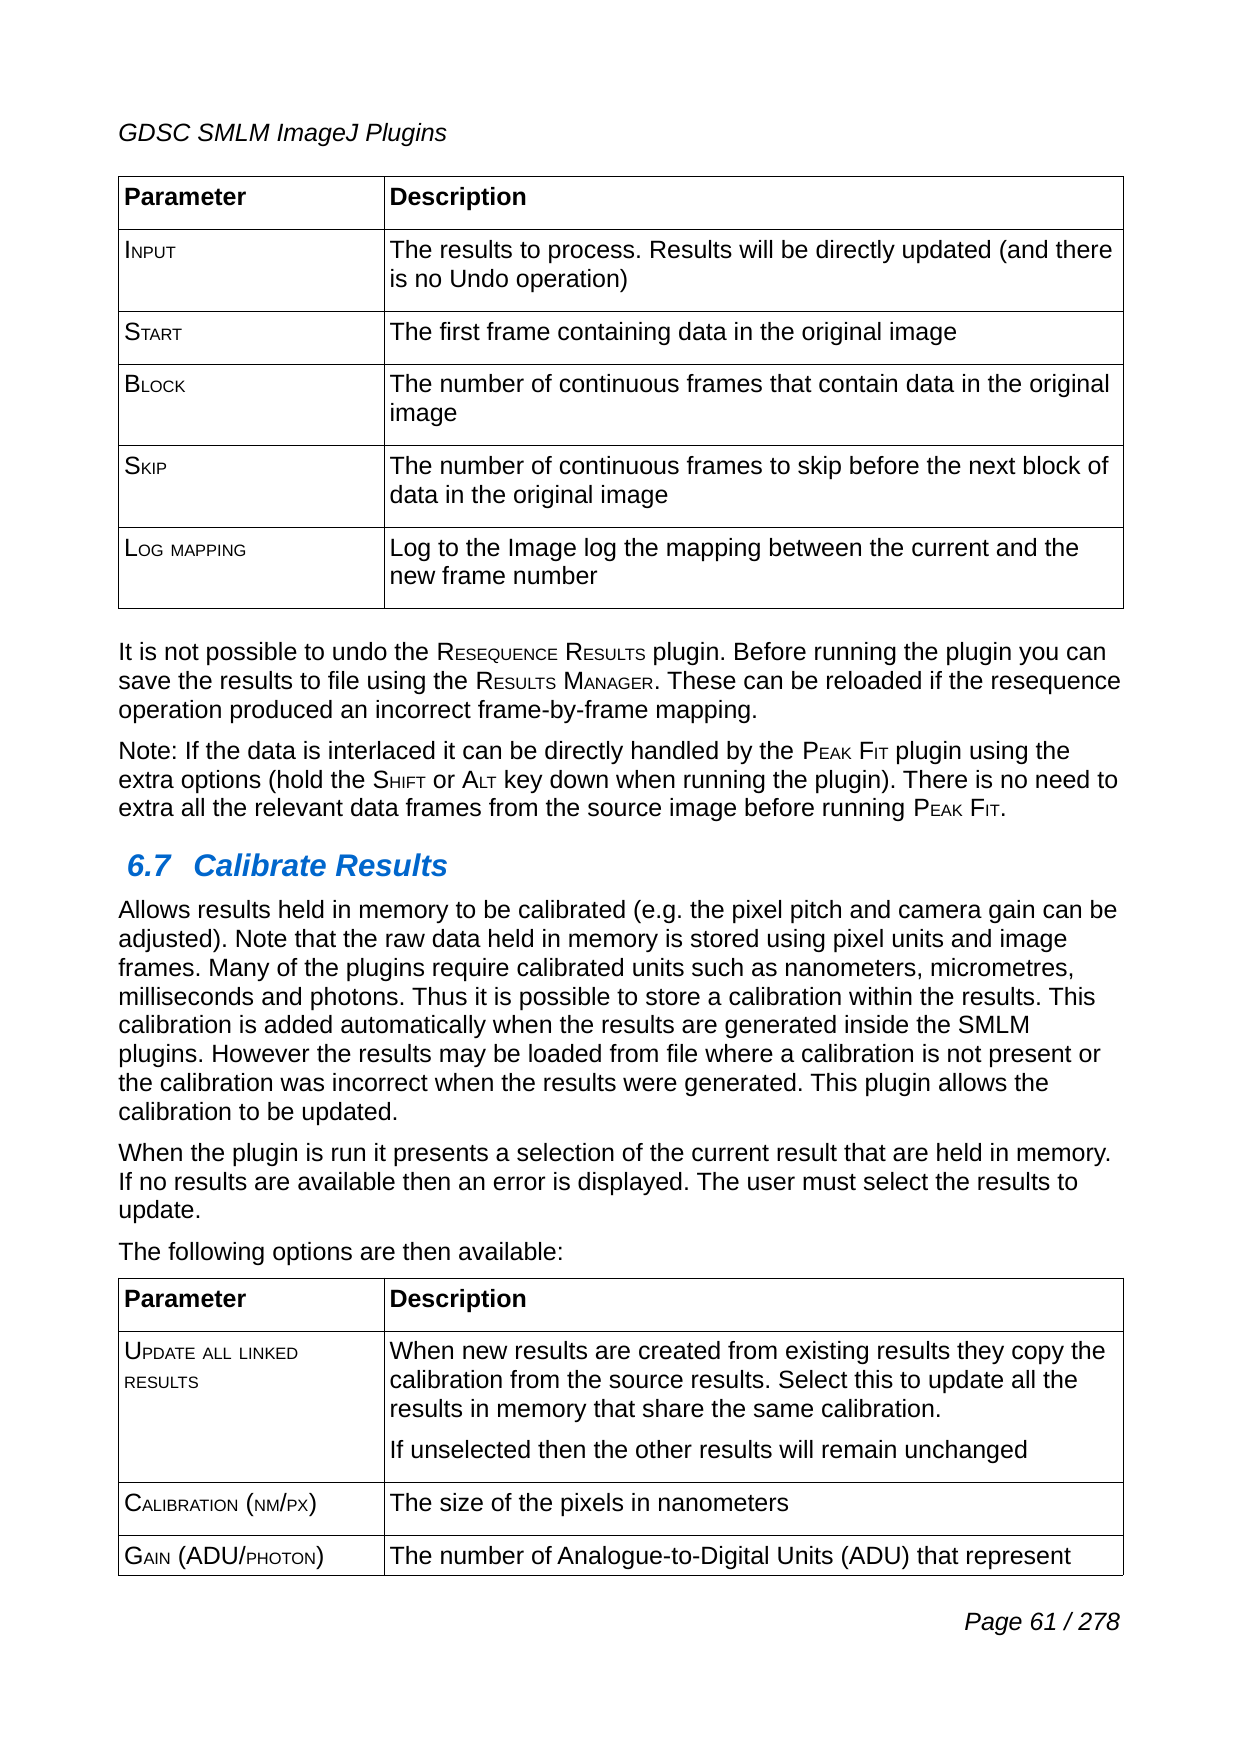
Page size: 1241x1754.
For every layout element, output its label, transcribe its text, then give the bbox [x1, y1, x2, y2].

table_cell Log to the Image log the mapping between the current and the new frame number [385, 528, 1123, 608]
text The following options are then available: [118, 1236, 1122, 1265]
text Note: If the data is interlaced it can be directly handled by the Peak Fit plugin using the extra options (hold the Shift or Alt key down when running the plugin). There is no need to extra all the relevant data frames from the source image before running Peak Fit. [118, 736, 1122, 822]
table_cell Input [119, 230, 384, 311]
text When the plugin is run it presents a selection of the current result that are held in memory. If no results are available then an error is displayed. The user must select the results to update. [118, 1138, 1122, 1224]
table_cell Block [119, 365, 384, 445]
table_header Parameter [119, 177, 384, 229]
table_cell The number of Analogue-to-Digital Units (ADU) that represent [385, 1536, 1123, 1575]
text It is not possible to undo the Resequence Results plugin. Before running the plugin you can save the results to file using the Results Manager. These can be reloaded if the resequence operation produced an incorrect frame-by-frame mapping. [118, 637, 1122, 723]
table_cell When new results are created from existing results they copy the calibration from the source results. Select this to update all the results in memory that share the same calibration. If unselected then the other results will remain unchanged [385, 1332, 1123, 1482]
table_cell The first frame containing data in the original image [385, 312, 1123, 363]
table_cell Gain (ADU/photon) [119, 1536, 384, 1575]
text Allows results held in memory to be calibrated (e.g. the pixel pitch and camera gain can be adjusted). Note that the raw data held in memory is stored using pixel units and image frames. Many of the plugins require calibrated units such as nanometers, micrometres, milliseconds and photons. Thus it is possible to store a calibration within the results. This calibration is added automatically when the results are generated inside the SMLM plugins. However the results may be loaded from file where a calibration is not present or the calibration was incorrect when the results were generated. This plugin allows the calibration to be updated. [118, 895, 1122, 1125]
table_header Description [385, 177, 1123, 229]
table_cell The size of the pixels in nanometers [385, 1483, 1123, 1535]
table_cell The number of continuous frames that contain data in the original image [385, 365, 1123, 445]
table_header Description [385, 1279, 1123, 1331]
table_cell Log mapping [119, 528, 384, 608]
table_header Parameter [119, 1279, 384, 1331]
table_cell Update all linked results [119, 1332, 384, 1482]
table_cell Start [119, 312, 384, 363]
table_cell Skip [119, 446, 384, 527]
table_cell The results to process. Results will be directly updated (and there is no Undo operation) [385, 230, 1123, 311]
table_cell Calibration (nm/px) [119, 1483, 384, 1535]
table_cell The number of continuous frames to skip before the next block of data in the original image [385, 446, 1123, 527]
subtitle Calibrate Results [118, 847, 1122, 883]
